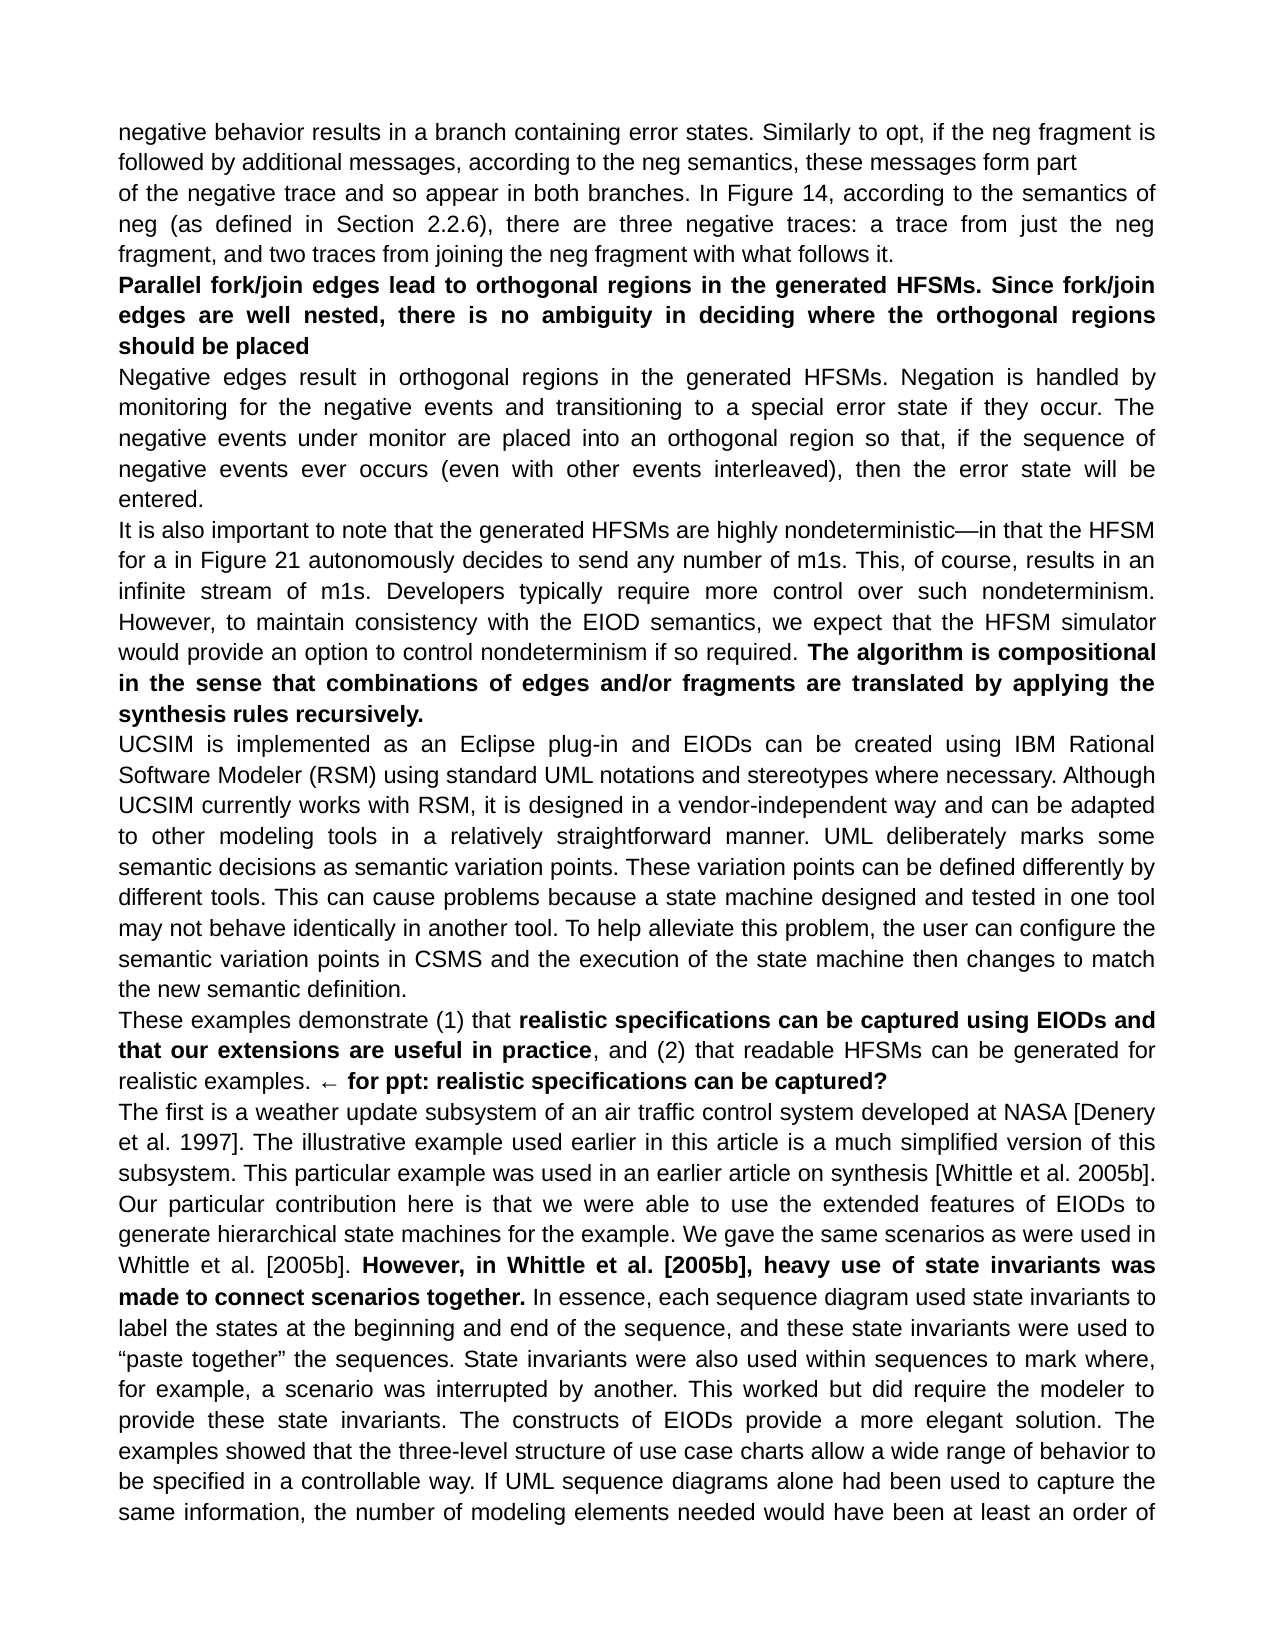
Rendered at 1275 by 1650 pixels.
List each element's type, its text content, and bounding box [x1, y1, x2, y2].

text UCSIM is implemented as an Eclipse plug-in and EIODs can be created using IBM Rational Software Modeler (RSM) using standard UML notations and stereotypes where necessary. Although UCSIM currently works with RSM, it is designed in a vendor-independent way and can be adapted to other modeling tools in a relatively straightforward manner. UML deliberately marks some semantic decisions as semantic variation points. These variation points can be defined differently by different tools. This can cause problems because a state machine designed and tested in one tool may not behave identically in another tool. To help alleviate this problem, the user can configure the semantic variation points in CSMS and the execution of the state machine then changes to match the new semantic definition. [118, 731, 1157, 1002]
text These examples demonstrate (1) that realistic specifications can be captured using EIODs and that our extensions are useful in practice, and (2) that readable HFSMs can be generated for realistic examples. ← for ppt: realistic specifications can be captured? [118, 1006, 1157, 1094]
text It is also important to note that the generated HFSMs are highly nondeterministic—in that the HFSM for a in Figure 21 autonomously decides to send any number of m1s. This, of course, results in an infinite stream of m1s. Developers typically require more control over such nondeterminism. However, to maintain consistency with the EIOD semantics, we expect that the HFSM simulator would provide an option to control nondeterminism if so required. The algorithm is compositional in the sense that combinations of edges and/or fragments are translated by applying the synthesis rules recursively. [118, 516, 1157, 727]
text of the negative trace and so appear in both branches. In Figure 14, according to the semantics of neg (as defined in Section 2.2.6), there are three negative traces: a trace from just the neg fragment, and two traces from joining the neg fragment with what follows it. [118, 179, 1157, 267]
text Negative edges result in orthogonal regions in the generated HFSMs. Negation is handled by monitoring for the negative events and transitioning to a special error state if they occur. The negative events under monitor are placed into an orthogonal region so that, if the sequence of negative events ever occurs (even with other events interleaved), then the error state will be entered. [118, 363, 1157, 512]
text negative behavior results in a branch containing error states. Similarly to opt, if the neg fragment is followed by additional messages, according to the neg semantics, these messages form part [118, 118, 1157, 176]
text The first is a weather update subsystem of an air traffic control system developed at NASA [Denery et al. 1997]. The illustrative example used earlier in this article is a much simplified version of this subsystem. This particular example was used in an earlier article on synthesis [Whittle et al. 2005b]. Our particular contribution here is that we were able to use the extended features of EIODs to generate hierarchical state machines for the example. We gave the same scenarios as were used in Whittle et al. [2005b]. However, in Whittle et al. [2005b], heavy use of state invariants was made to connect scenarios together. In essence, each sequence diagram used state invariants to label the states at the beginning and end of the sequence, and these state invariants were used to “paste together” the sequences. State invariants were also used within sequences to mark where, for example, a scenario was interrupted by another. This worked but did require the modeler to provide these state invariants. The constructs of EIODs provide a more elegant solution. The examples showed that the three-level structure of use case charts allow a wide range of behavior to be specified in a controllable way. If UML sequence diagrams alone had been used to capture the same information, the number of modeling elements needed would have been at least an order of [118, 1098, 1157, 1525]
text Parallel fork/join edges lead to orthogonal regions in the generated HFSMs. Since fork/join edges are well nested, there is no ambiguity in deciding where the orthogonal regions should be placed [118, 271, 1157, 359]
